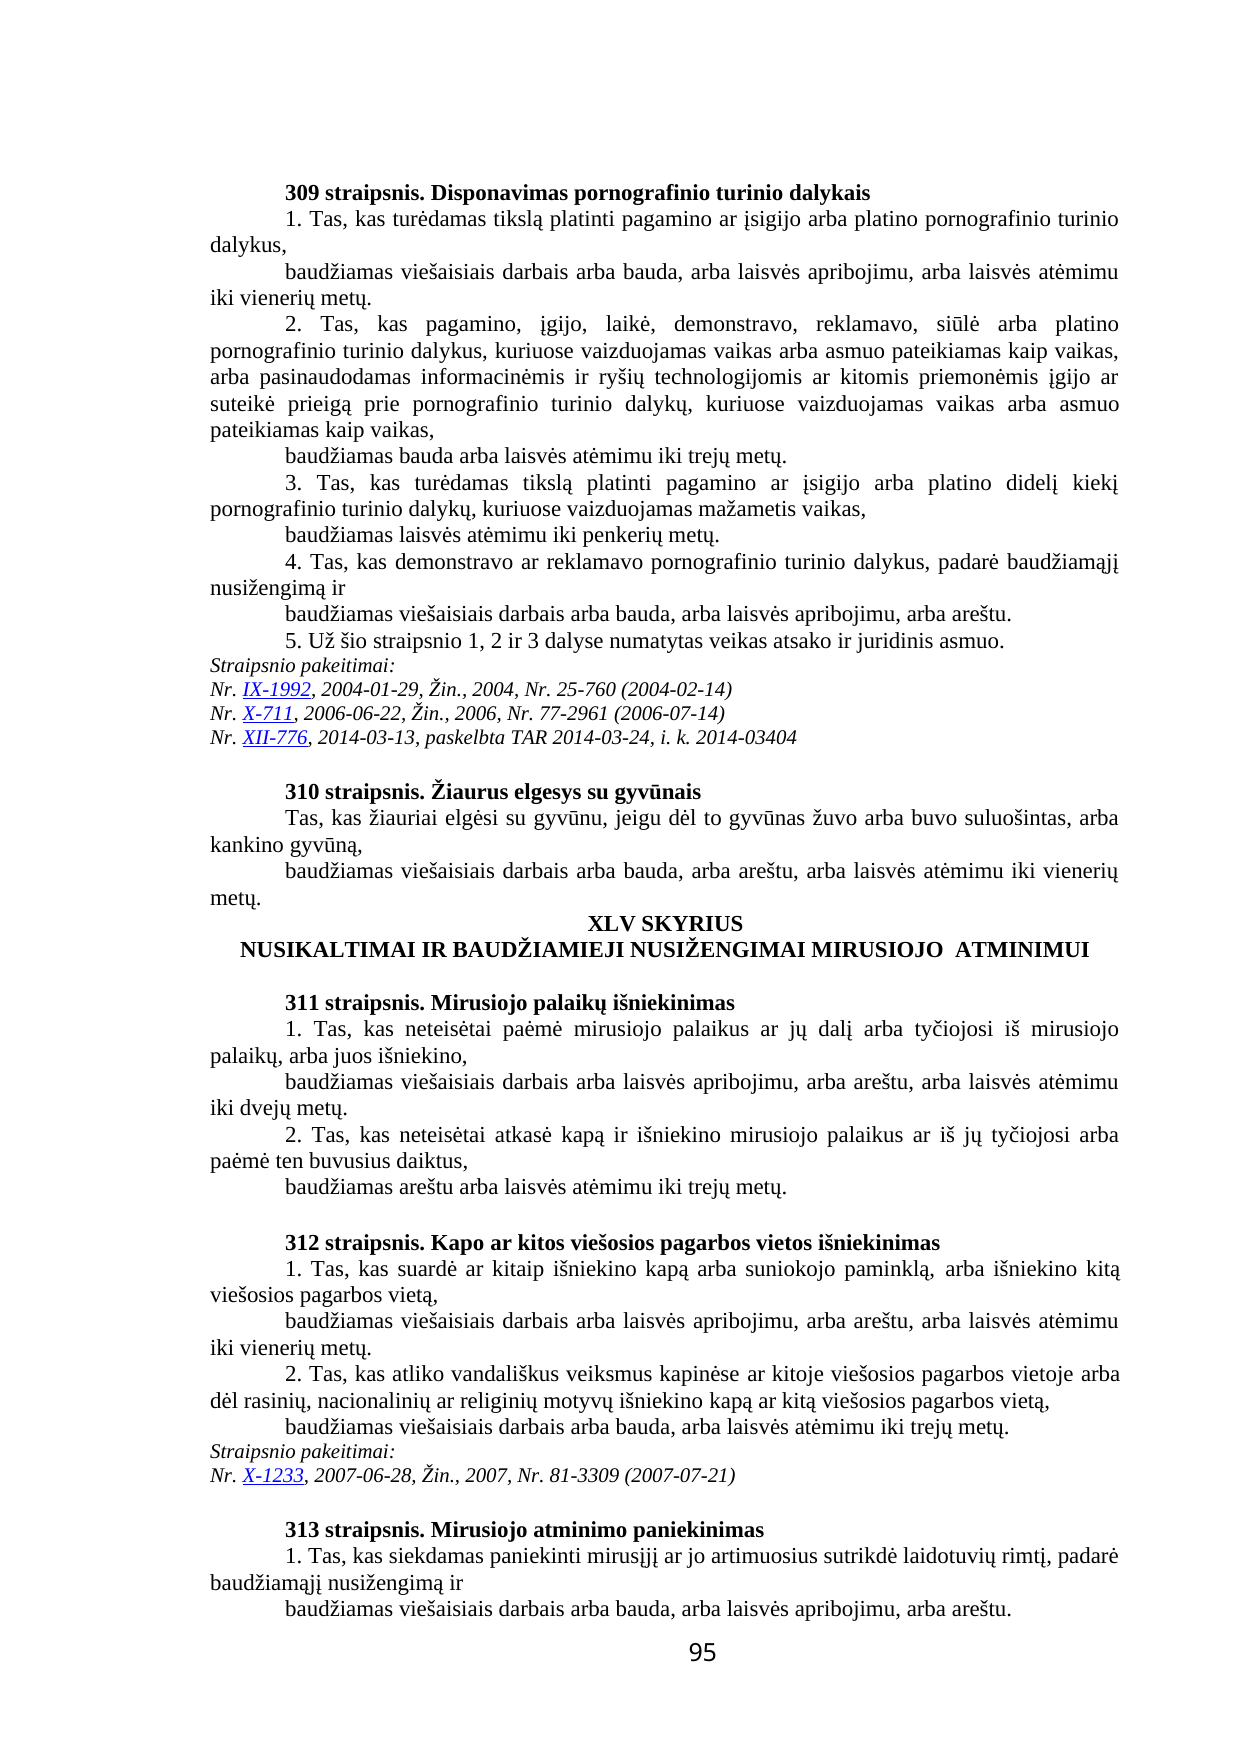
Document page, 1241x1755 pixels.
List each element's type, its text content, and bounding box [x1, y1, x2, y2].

text 4. Tas, kas demonstravo ar reklamavo pornografinio turinio dalykus, padarė baudžiamąjį nusižengimą ir [210, 548, 1120, 600]
text 1. Tas, kas neteisėtai paėmė mirusiojo palaikus ar jų dalį arba tyčiojosi iš mirusiojo palaikų, arba juos išniekino, [210, 1015, 1120, 1068]
text 312 straipsnis. Kapo ar kitos viešosios pagarbos vietos išniekinimas [210, 1228, 1120, 1255]
text baudžiamas viešaisiais darbais arba bauda, arba laisvės apribojimu, arba laisvės atėmimu iki vienerių metų. [210, 258, 1120, 311]
text 309 straipsnis. Disponavimas pornografinio turinio dalykais [285, 179, 1120, 205]
text baudžiamas viešaisiais darbais arba laisvės apribojimu, arba areštu, arba laisvės atėmimu iki dvejų metų. [210, 1068, 1120, 1121]
text Straipsnio pakeitimai: [210, 1439, 1120, 1463]
text baudžiamas bauda arba laisvės atėmimu iki trejų metų. [210, 442, 1120, 469]
text Straipsnio pakeitimai: [210, 653, 1120, 677]
text Nr. X-711, 2006-06-22, Žin., 2006, Nr. 77-2961 (2006-07-14) [210, 701, 1120, 725]
text 1. Tas, kas turėdamas tikslą platinti pagamino ar įsigijo arba platino pornografinio turinio dalykus, [210, 205, 1120, 258]
text 2. Tas, kas pagamino, įgijo, laikė, demonstravo, reklamavo, siūlė arba platino pornografinio turinio dalykus, kuriuose vaizduojamas vaikas arba asmuo pateikiamas kaip vaikas, arba pasinaudodamas informacinėmis ir ryšių technologijomis ar kitomis priemonėmis įgijo ar suteikė prieigą prie pornografinio turinio dalykų, kuriuose vaizduojamas vaikas arba asmuo pateikiamas kaip vaikas, [210, 311, 1120, 442]
text Nr. X-1233, 2007-06-28, Žin., 2007, Nr. 81-3309 (2007-07-21) [210, 1463, 1120, 1487]
text baudžiamas viešaisiais darbais arba bauda, arba laisvės apribojimu, arba areštu. [210, 600, 1120, 627]
text 5. Už šio straipsnio 1, 2 ir 3 dalyse numatytas veikas atsako ir juridinis asmuo. [210, 627, 1120, 653]
text 2. Tas, kas neteisėtai atkasė kapą ir išniekino mirusiojo palaikus ar iš jų tyčiojosi arba paėmė ten buvusius daiktus, [210, 1121, 1120, 1173]
text baudžiamas areštu arba laisvės atėmimu iki trejų metų. [210, 1173, 1120, 1200]
text 313 straipsnis. Mirusiojo atminimo paniekinimas [210, 1516, 1120, 1543]
text 1. Tas, kas suardė ar kitaip išniekino kapą arba suniokojo paminklą, arba išniekino kitą viešosios pagarbos vietą, [210, 1255, 1120, 1308]
text Tas, kas žiauriai elgėsi su gyvūnu, jeigu dėl to gyvūnas žuvo arba buvo suluošintas, arba kankino gyvūną, [210, 804, 1120, 857]
text Nr. XII-776, 2014-03-13, paskelbta TAR 2014-03-24, i. k. 2014-03404 [210, 725, 1120, 749]
text baudžiamas viešaisiais darbais arba bauda, arba laisvės apribojimu, arba areštu. [210, 1595, 1120, 1622]
text baudžiamas laisvės atėmimu iki penkerių metų. [210, 521, 1120, 548]
text baudžiamas viešaisiais darbais arba bauda, arba areštu, arba laisvės atėmimu iki vienerių metų. [210, 857, 1120, 910]
text baudžiamas viešaisiais darbais arba bauda, arba laisvės atėmimu iki trejų metų. [210, 1413, 1120, 1439]
text 310 straipsnis. Žiaurus elgesys su gyvūnais [210, 778, 1120, 804]
text 311 straipsnis. Mirusiojo palaikų išniekinimas [210, 989, 1120, 1015]
text 2. Tas, kas atliko vandališkus veiksmus kapinėse ar kitoje viešosios pagarbos vietoje arba dėl rasinių, nacionalinių ar religinių motyvų išniekino kapą ar kitą viešosios pagarbos vietą, [210, 1360, 1120, 1413]
text NUSIKALTIMAI IR BAUDŽIAMIEJI NUSIŽENGIMAI MIRUSIOJO ATMINIMUI [210, 936, 1120, 963]
text 1. Tas, kas siekdamas paniekinti mirusįjį ar jo artimuosius sutrikdė laidotuvių rimtį, padarė baudžiamąjį nusižengimą ir [210, 1543, 1120, 1595]
text baudžiamas viešaisiais darbais arba laisvės apribojimu, arba areštu, arba laisvės atėmimu iki vienerių metų. [210, 1308, 1120, 1360]
text XLV SKYRIUS [210, 910, 1120, 936]
text Nr. IX-1992, 2004-01-29, Žin., 2004, Nr. 25-760 (2004-02-14) [210, 677, 1120, 701]
text 3. Tas, kas turėdamas tikslą platinti pagamino ar įsigijo arba platino didelį kiekį pornografinio turinio dalykų, kuriuose vaizduojamas mažametis vaikas, [210, 469, 1120, 521]
